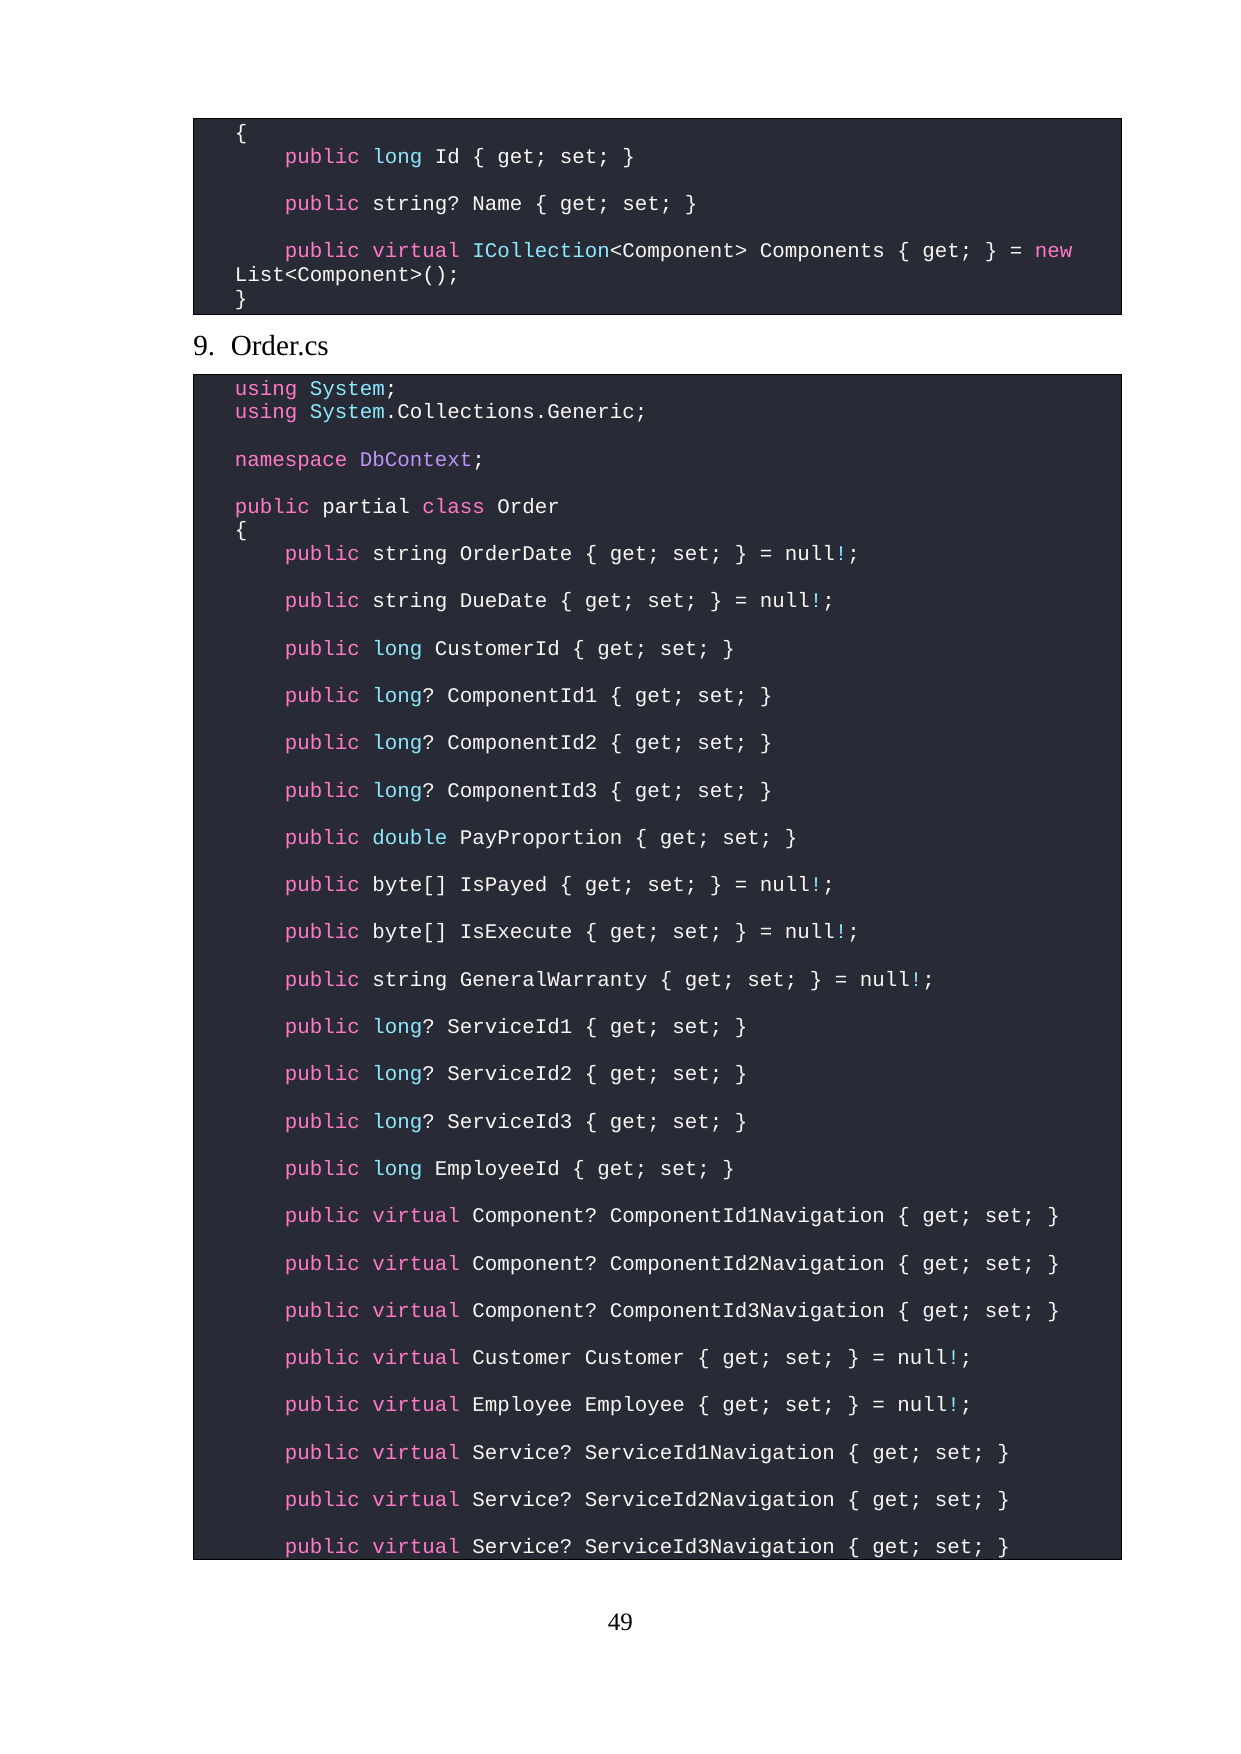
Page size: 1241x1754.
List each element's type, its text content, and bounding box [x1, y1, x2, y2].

list public long? ComponentId3 { get; set; } [194, 776, 1121, 799]
list { [194, 516, 1121, 539]
list public string OrderDate { get; set; } = null!; [194, 539, 1121, 563]
list public virtual Component? ComponentId2Navigation { get; set; } [194, 1248, 1121, 1272]
list public long? ServiceId2 { get; set; } [194, 1059, 1121, 1083]
list public partial class Order [194, 492, 1121, 516]
list Order.cs [193, 328, 1122, 361]
list public string GeneralWarranty { get; set; } = null!; [194, 965, 1121, 988]
list public virtual Service? ServiceId3Navigation { get; set; } [194, 1532, 1121, 1559]
list public byte[] IsPayed { get; set; } = null!; [194, 870, 1121, 894]
list public byte[] IsExecute { get; set; } = null!; [194, 917, 1121, 941]
list public string DueDate { get; set; } = null!; [194, 586, 1121, 610]
list public virtual Employee Employee { get; set; } = null!; [194, 1390, 1121, 1414]
list public long Id { get; set; } [194, 142, 1121, 165]
list public virtual Component? ComponentId3Navigation { get; set; } [194, 1296, 1121, 1319]
list } [194, 284, 1121, 314]
list public long? ServiceId3 { get; set; } [194, 1107, 1121, 1130]
list public virtual Customer Customer { get; set; } = null!; [194, 1343, 1121, 1367]
list namespace DbContext; [194, 444, 1121, 468]
list public long? ServiceId1 { get; set; } [194, 1012, 1121, 1036]
list using System; [194, 375, 1121, 397]
list public virtual ICollection<Component> Components { get; } = new List<Component>(); [194, 236, 1121, 284]
list public virtual Service? ServiceId1Navigation { get; set; } [194, 1438, 1121, 1461]
list public long? ComponentId2 { get; set; } [194, 728, 1121, 752]
list public double PayProportion { get; set; } [194, 823, 1121, 847]
list public long EmployeeId { get; set; } [194, 1154, 1121, 1178]
list using System.Collections.Generic; [194, 397, 1121, 421]
list public virtual Component? ComponentId1Navigation { get; set; } [194, 1201, 1121, 1225]
list public string? Name { get; set; } [194, 189, 1121, 213]
list { [194, 119, 1121, 142]
list public long CustomerId { get; set; } [194, 634, 1121, 657]
list public long? ComponentId1 { get; set; } [194, 681, 1121, 705]
list public virtual Service? ServiceId2Navigation { get; set; } [194, 1485, 1121, 1509]
